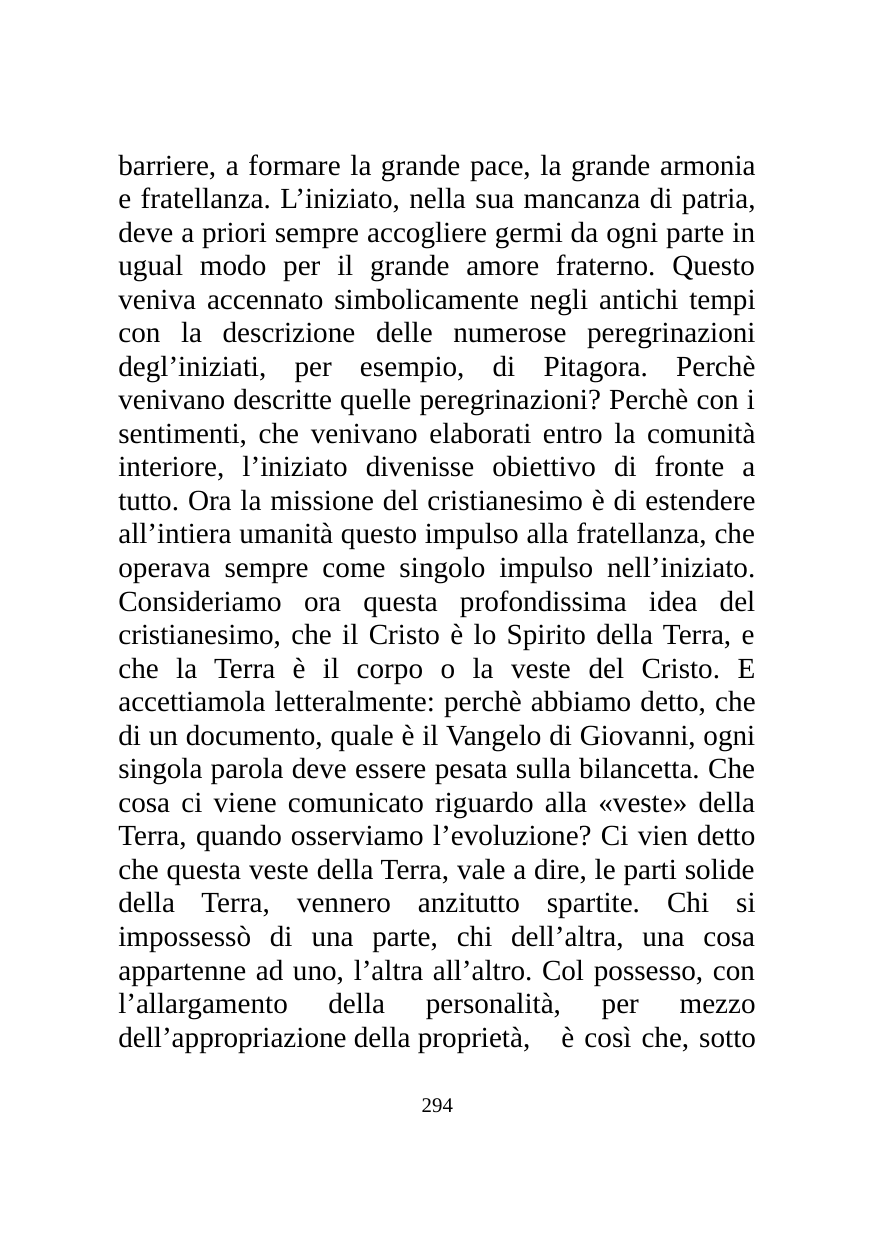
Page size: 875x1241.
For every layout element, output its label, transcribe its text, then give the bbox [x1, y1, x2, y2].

text barriere, a formare la grande pace, la grande armonia e fratellanza. L’iniziato, nella sua mancanza di patria, deve a priori sempre accogliere germi da ogni parte in ugual modo per il grande amore fraterno. Questo veniva accennato simbolicamente negli antichi tempi con la descrizione delle numerose peregrinazioni degl’iniziati, per esempio, di Pitagora. Perchè venivano descritte quelle peregrinazioni? Perchè con i sentimenti, che venivano elaborati entro la comunità interiore, l’iniziato divenisse obiettivo di fronte a tutto. Ora la missione del cristianesimo è di estendere all’intiera umanità questo impulso alla fratellanza, che operava sempre come singolo impulso nell’iniziato. Consideriamo ora questa profondissima idea del cristianesimo, che il Cristo è lo Spirito della Terra, e che la Terra è il corpo o la veste del Cristo. E accettiamola letteralmente: perchè abbiamo detto, che di un documento, quale è il Vangelo di Giovanni, ogni singola parola deve essere pesata sulla bilancetta. Che cosa ci viene comunicato riguardo alla «veste» della Terra, quando osserviamo l’evoluzione? Ci vien detto che questa veste della Terra, vale a dire, le parti solide della Terra, vennero anzitutto spartite. Chi si impossessò di una parte, chi dell’altra, una cosa appartenne ad uno, l’altra all’altro. Col possesso, con l’allargamento della personalità, per mezzo dell’appropriazione della proprietà, è così che, sotto [118, 148, 756, 1053]
